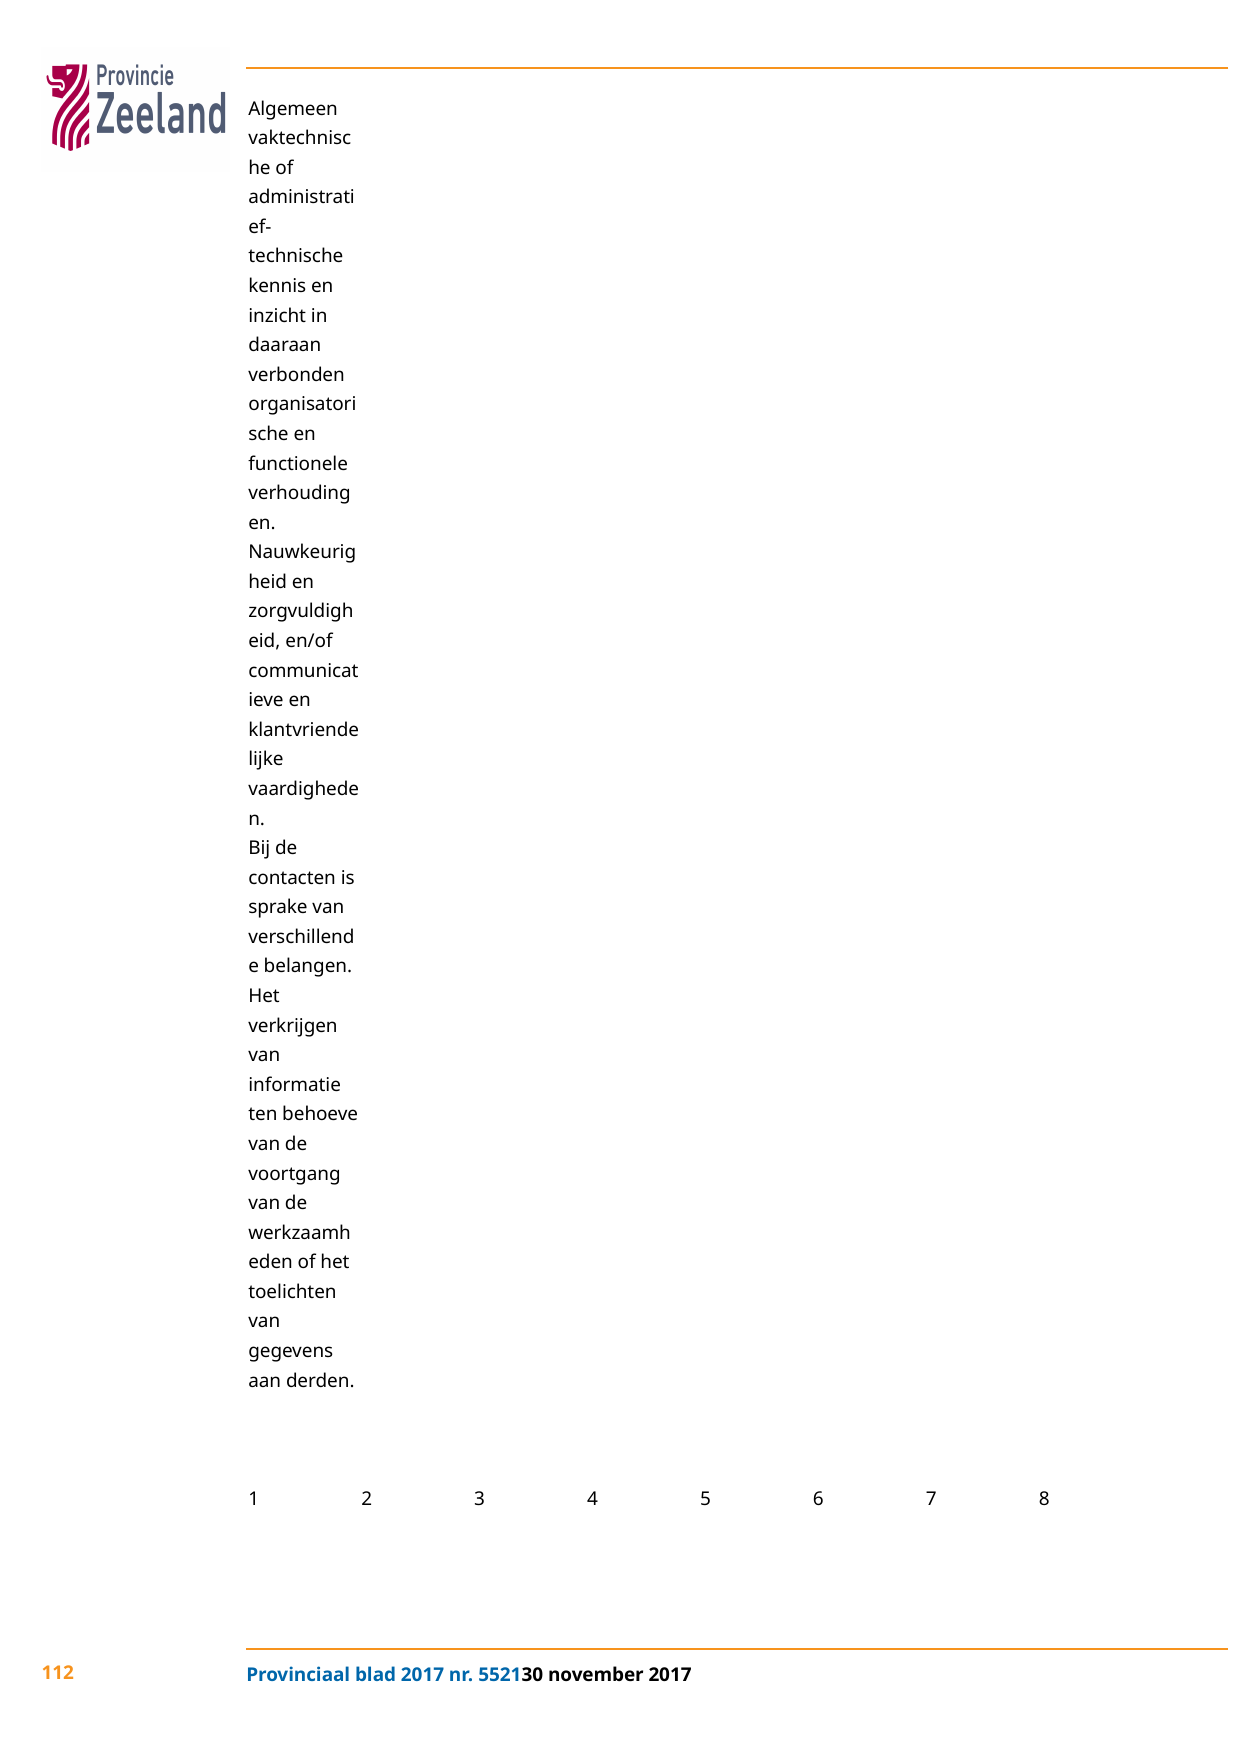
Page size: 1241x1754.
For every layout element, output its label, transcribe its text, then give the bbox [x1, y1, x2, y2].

table_cell Algemeen vaktechnische of administratief-technische kennis en inzicht in daaraan verbonden organisatorische en functionele verhoudingen. Nauwkeurigheid en zorgvuldigheid, en/of communicatieve en klantvriendelijke vaardigheden. Bij de contacten is sprake van verschillende belangen. Het verkrijgen van informatie ten behoeve van de voortgang van de werkzaamheden of het toelichten van gegevens aan derden. [248, 95, 361, 1422]
table_header 3 [474, 1455, 587, 1540]
picture [41, 47, 231, 172]
table_header 1 [248, 1455, 361, 1540]
table_cell [813, 95, 926, 1422]
table_cell [926, 95, 1038, 1422]
table_header 8 [1039, 1455, 1152, 1540]
table_header 4 [587, 1455, 700, 1540]
table_header 7 [926, 1455, 1038, 1540]
table_cell [361, 95, 474, 1422]
table_cell [700, 95, 813, 1422]
table_cell [474, 95, 587, 1422]
table_cell [1039, 95, 1152, 1422]
table_header 2 [361, 1455, 474, 1540]
table_cell [587, 95, 700, 1422]
table_header 6 [813, 1455, 926, 1540]
table_header 5 [700, 1455, 813, 1540]
